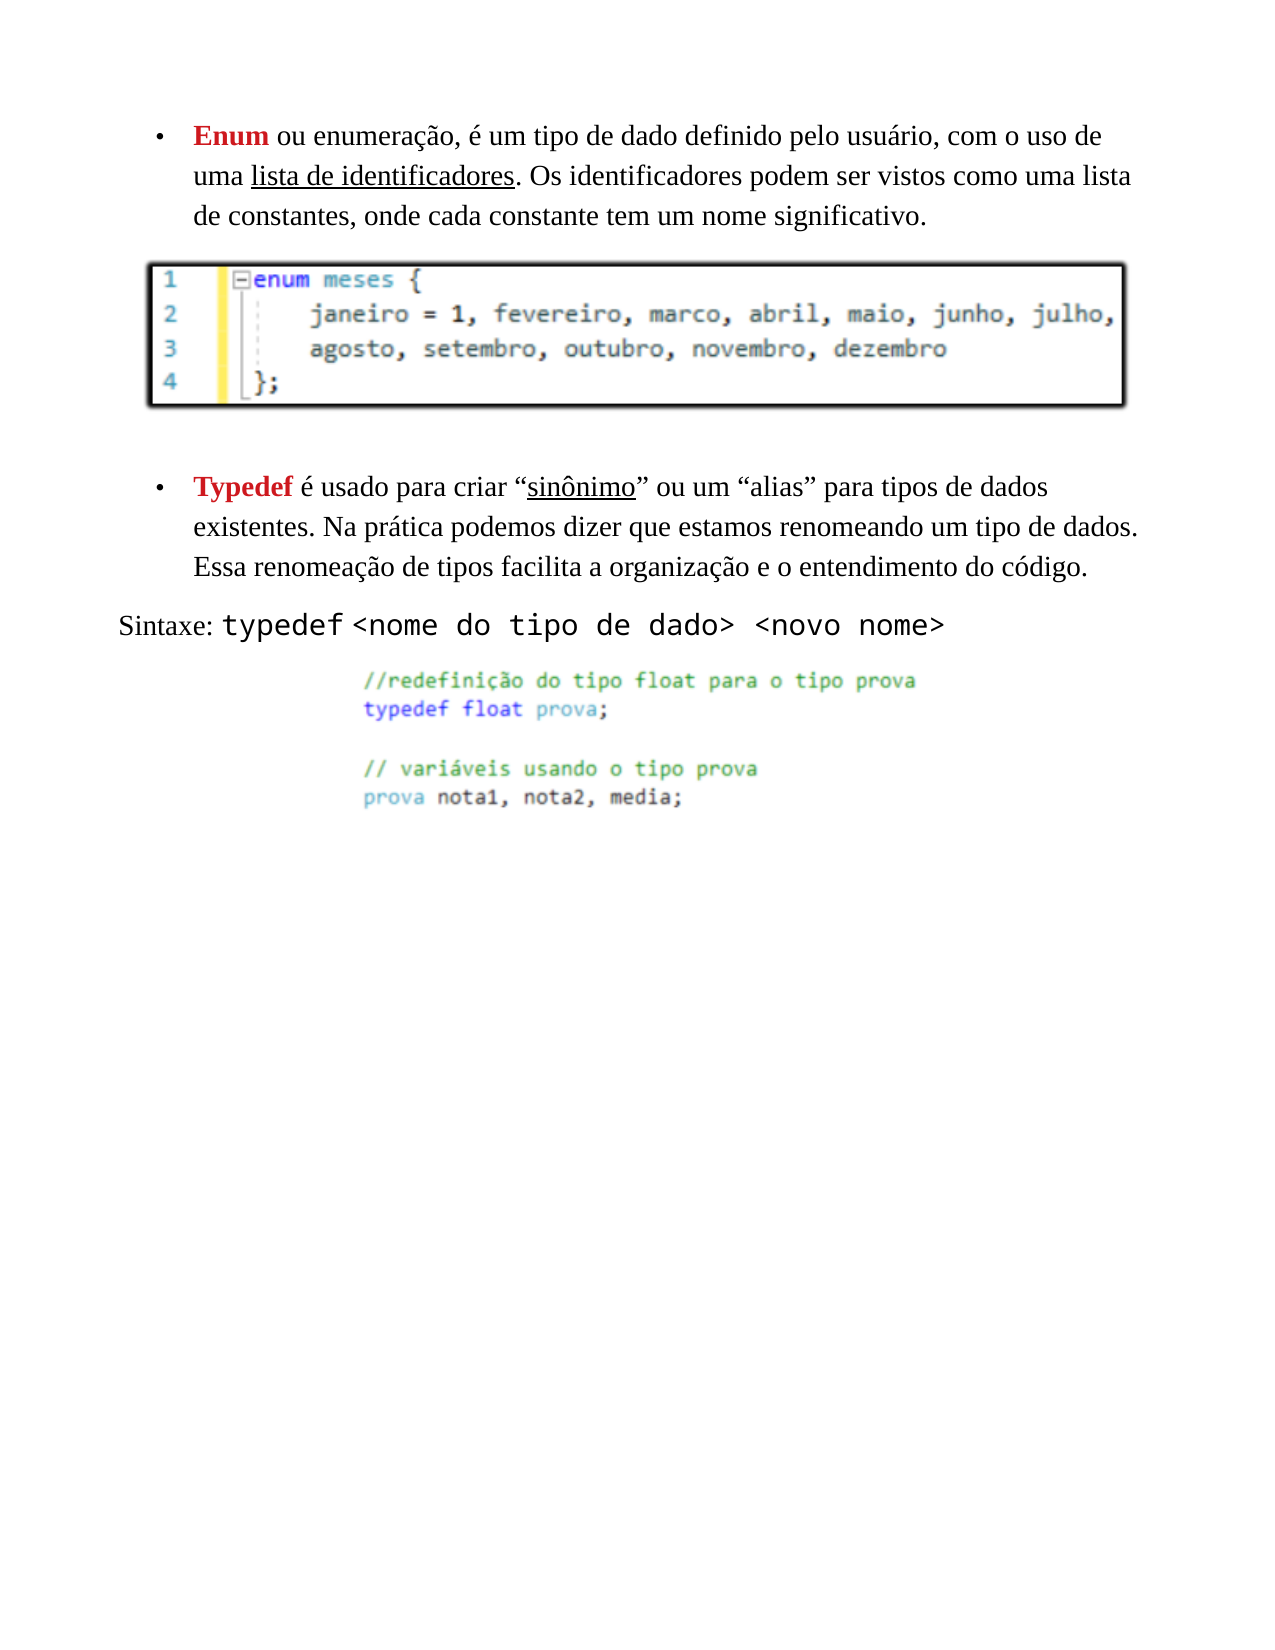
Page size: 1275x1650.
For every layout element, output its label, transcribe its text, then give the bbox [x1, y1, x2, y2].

picture [351, 666, 924, 817]
picture [142, 259, 1133, 415]
text Sintaxe: typedef <nome do tipo de dado> <novo nome> [118, 604, 1157, 644]
list Enum ou enumeração, é um tipo de dado definido pelo usuário, com o uso de uma lista de identificadores. Os identificadores podem ser vistos como uma lista de constantes, onde cada constante tem um nome significativo. [156, 118, 1157, 232]
list Typedef é usado para criar “sinônimo” ou um “alias” para tipos de dados existentes. Na prática podemos dizer que estamos renomeando um tipo de dados. Essa renomeação de tipos facilita a organização e o entendimento do código. [156, 469, 1157, 583]
